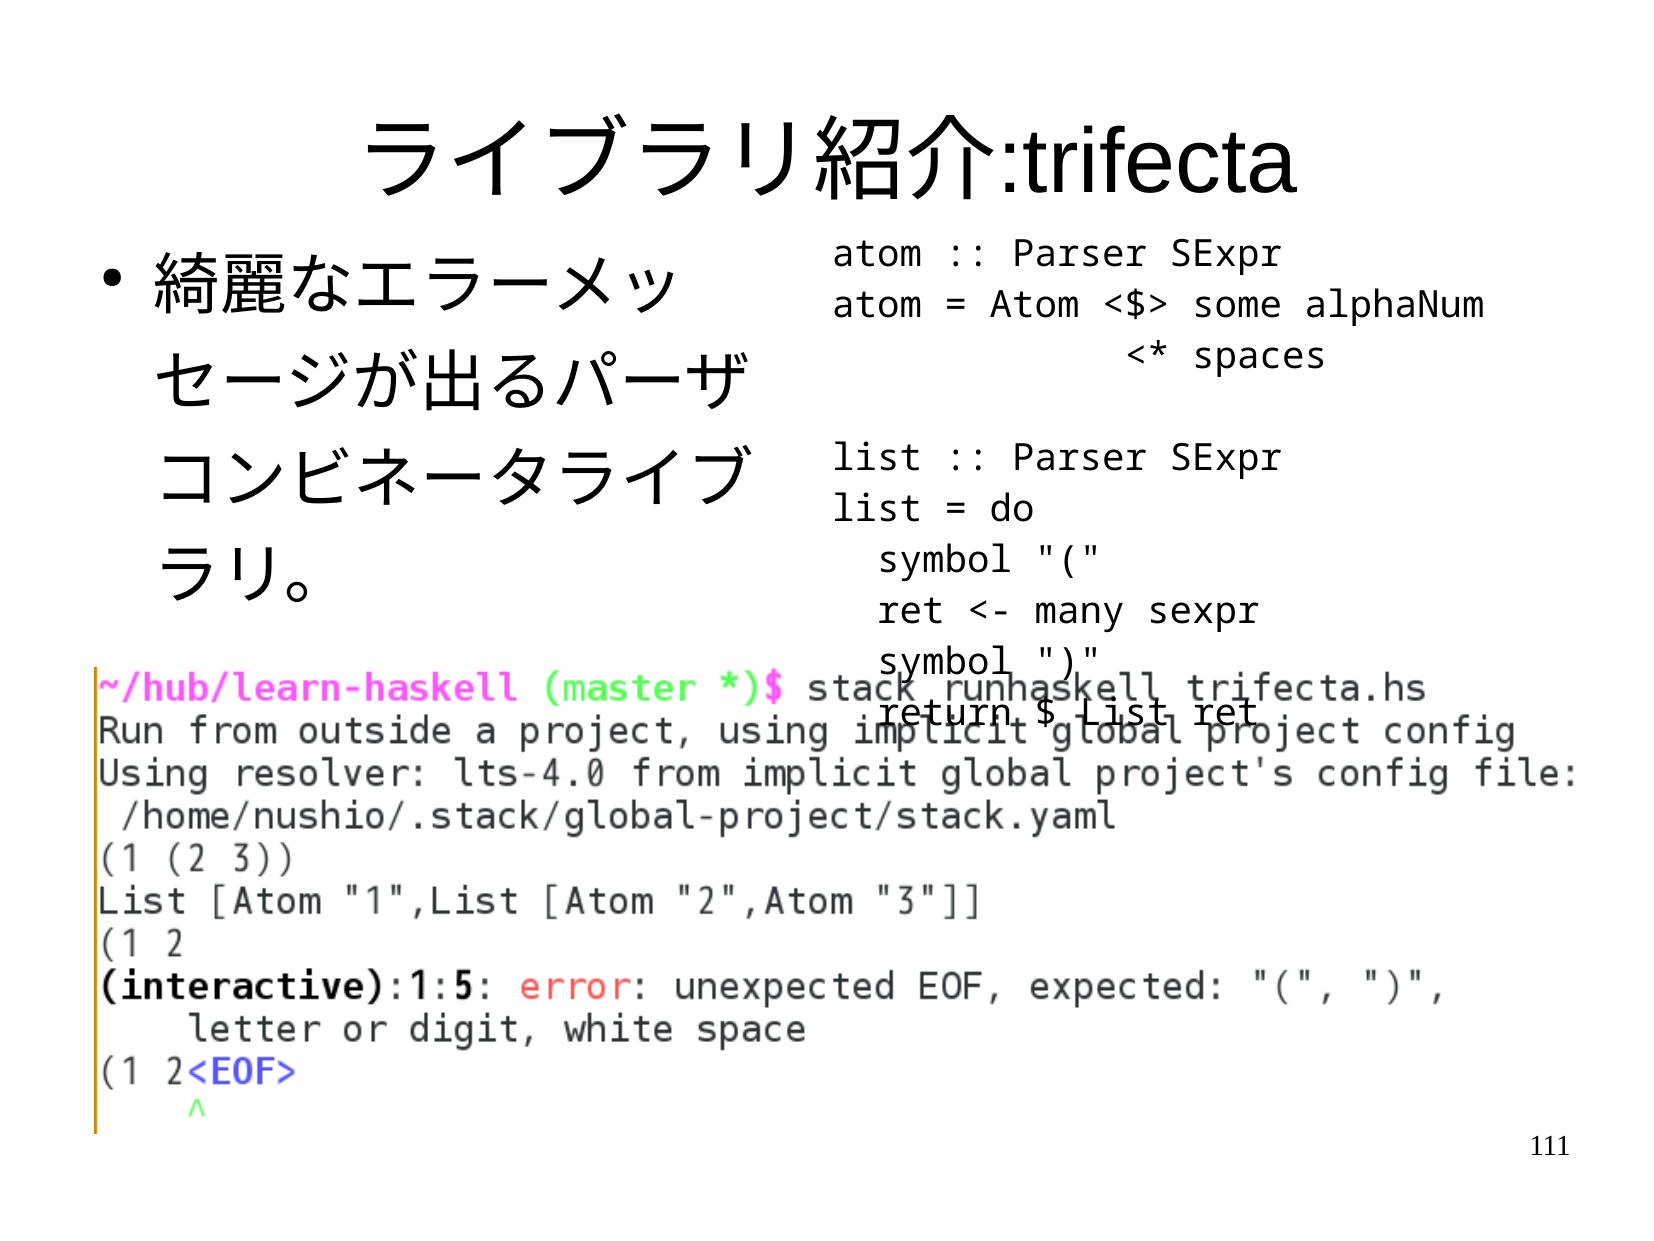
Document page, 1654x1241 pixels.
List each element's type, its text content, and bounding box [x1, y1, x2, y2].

picture [973, 667, 984, 672]
picture [94, 667, 1592, 1134]
picture [951, 667, 961, 672]
title ライブラリ紹介:trifecta [82, 49, 1571, 257]
list 綺麗なエラーメッセージが出るパーザコンビネータライブラリ。 [82, 231, 768, 951]
text_box atom :: Parser SExpr atom = Atom <$> some alphaNum <* spaces list :: Parser SExpr list = do symbol "(" ret <- many sexpr symbol ")" return $ List ret [817, 218, 1593, 645]
